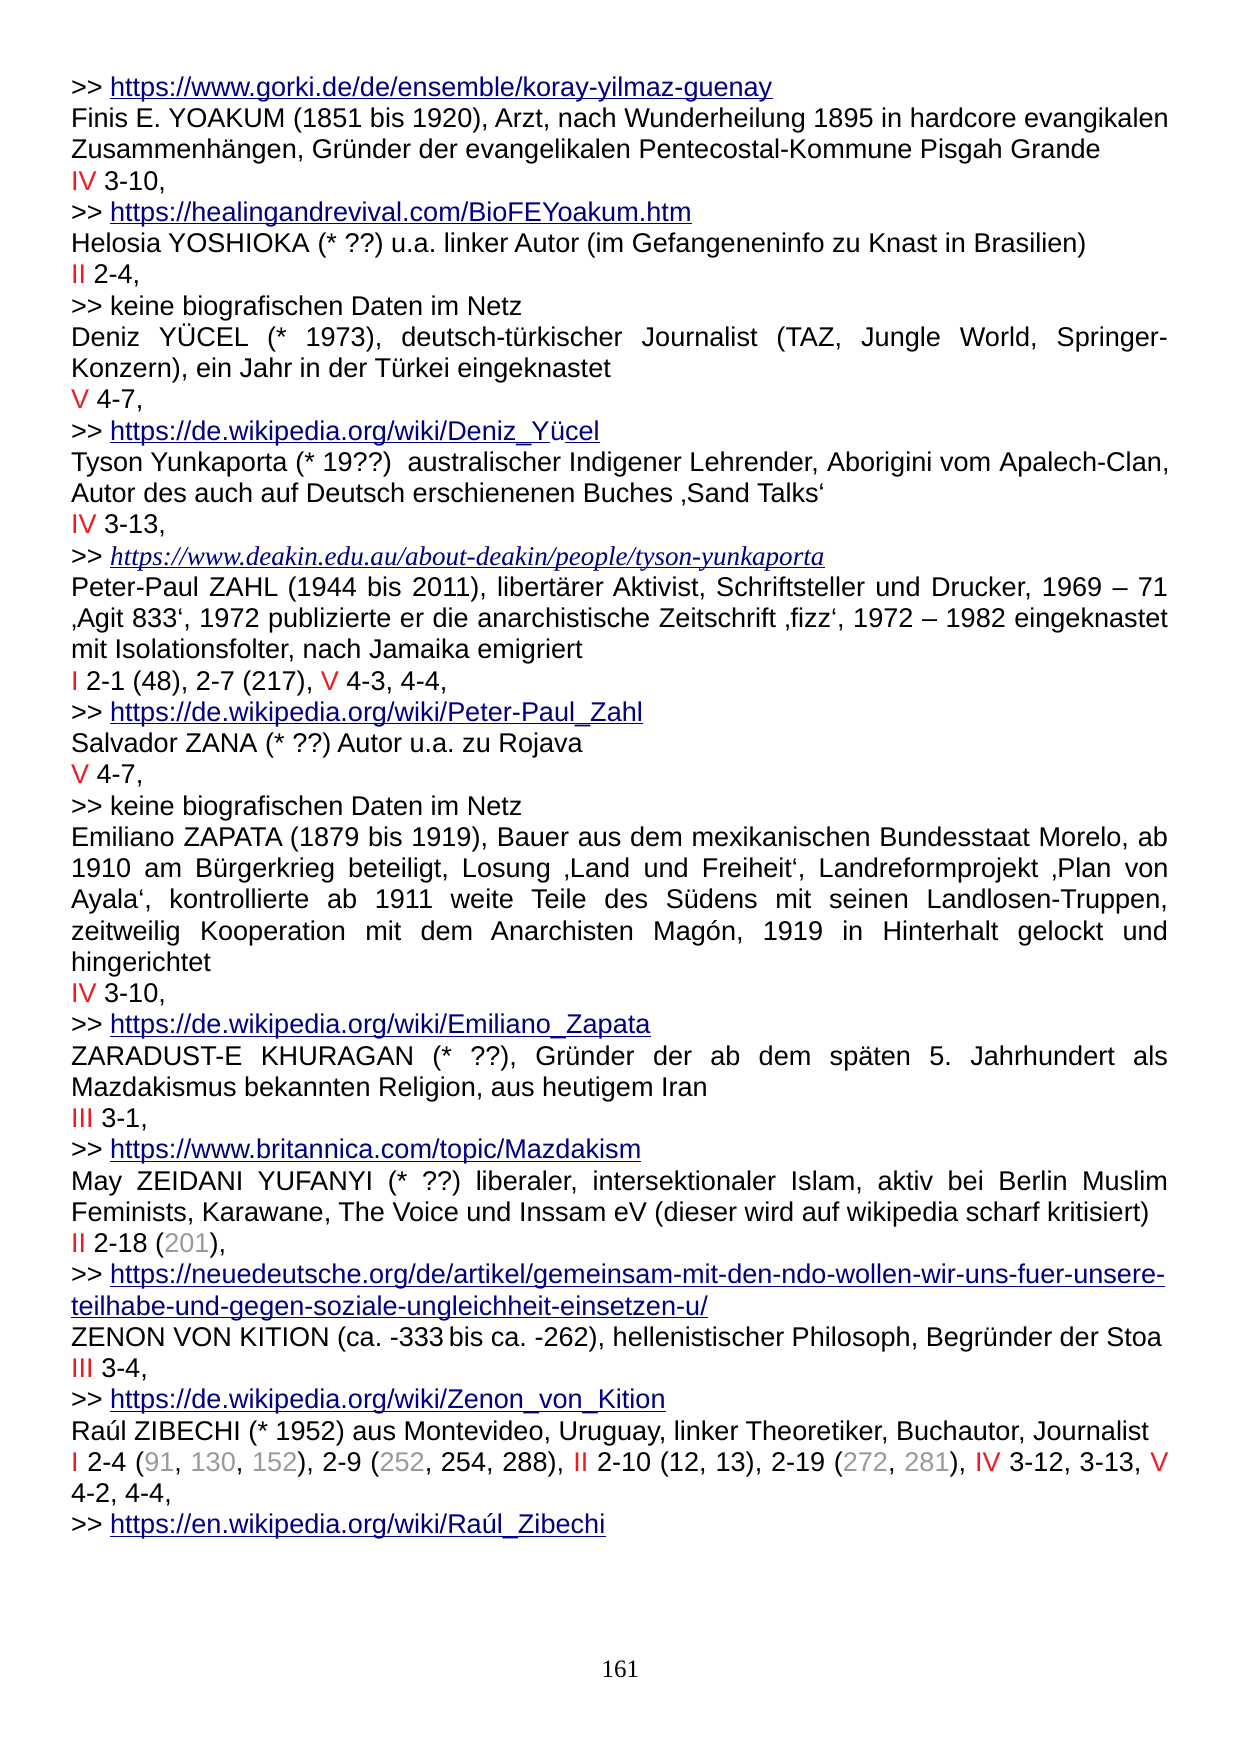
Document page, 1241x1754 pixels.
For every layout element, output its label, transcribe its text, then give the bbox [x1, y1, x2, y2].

subtitle III 3-4, [71, 1352, 1169, 1383]
subtitle II 2-4, [71, 258, 1169, 289]
subtitle IV 3-10, [71, 977, 1169, 1008]
subtitle V 4-7, [71, 383, 1169, 414]
subtitle >> https://de.wikipedia.org/wiki/Zenon_von_Kition [71, 1383, 1169, 1414]
subtitle IV 3-10, [71, 164, 1169, 196]
subtitle Salvador ZANA (* ??) Autor u.a. zu Rojava [71, 727, 1169, 758]
subtitle >> https://de.wikipedia.org/wiki/Peter-Paul_Zahl [71, 696, 1169, 727]
subtitle >> keine biografischen Daten im Netz [71, 289, 1169, 321]
subtitle >> https://neuedeutsche.org/de/artikel/gemeinsam-mit-den-ndo-wollen-wir-uns-fuer-unsere-teilhabe-und-gegen-soziale-ungleichheit-einsetzen-u/ [71, 1258, 1169, 1321]
subtitle >> https://en.wikipedia.org/wiki/Raúl_Zibechi [71, 1508, 1169, 1539]
subtitle ZENON VON KITION (ca. -333 bis ca. -262), hellenistischer Philosoph, Begründer der Stoa [71, 1321, 1169, 1352]
subtitle >> https://www.deakin.edu.au/about-deakin/people/tyson-yunkaporta [71, 539, 1169, 571]
subtitle >> keine biografischen Daten im Netz [71, 789, 1169, 821]
subtitle May ZEIDANI YUFANYI (* ??) liberaler, intersektionaler Islam, aktiv bei Berlin Muslim Feminists, Karawane, The Voice und Inssam eV (dieser wird auf wikipedia scharf kritisiert) [71, 1164, 1169, 1227]
subtitle I 2-4 (91, 130, 152), 2-9 (252, 254, 288), II 2-10 (12, 13), 2-19 (272, 281), IV 3-12, 3-13, V 4-2, 4-4, [71, 1446, 1169, 1508]
subtitle Finis E. YOAKUM (1851 bis 1920), Arzt, nach Wunderheilung 1895 in hardcore evangikalen Zusammenhängen, Gründer der evangelikalen Pentecostal-Kommune Pisgah Grande [71, 102, 1169, 164]
subtitle Raúl ZIBECHI (* 1952) aus Montevideo, Uruguay, linker Theoretiker, Buchautor, Journalist [71, 1414, 1169, 1446]
subtitle I 2-1 (48), 2-7 (217), V 4-3, 4-4, [71, 664, 1169, 696]
subtitle Helosia YOSHIOKA (* ??) u.a. linker Autor (im Gefangeneninfo zu Knast in Brasilien) [71, 227, 1169, 258]
subtitle V 4-7, [71, 758, 1169, 789]
subtitle Emiliano ZAPATA (1879 bis 1919), Bauer aus dem mexikanischen Bundesstaat Morelo, ab 1910 am Bürgerkrieg beteiligt, Losung ‚Land und Freiheit‘, Landreformprojekt ‚Plan von Ayala‘, kontrollierte ab 1911 weite Teile des Südens mit seinen Landlosen-Truppen, zeitweilig Kooperation mit dem Anarchisten Magón, 1919 in Hinterhalt gelockt und hingerichtet [71, 821, 1169, 977]
subtitle >> https://de.wikipedia.org/wiki/Emiliano_Zapata [71, 1008, 1169, 1039]
subtitle Deniz YÜCEL (* 1973), deutsch-türkischer Journalist (TAZ, Jungle World, Springer-Konzern), ein Jahr in der Türkei eingeknastet [71, 321, 1169, 383]
subtitle ZARADUST-E KHURAGAN (* ??), Gründer der ab dem späten 5. Jahrhundert als Mazdakismus bekannten Religion, aus heutigem Iran [71, 1039, 1169, 1102]
subtitle >> https://healingandrevival.com/BioFEYoakum.htm [71, 196, 1169, 227]
subtitle Peter-Paul ZAHL (1944 bis 2011), libertärer Aktivist, Schriftsteller und Drucker, 1969 – 71 ‚Agit 833‘, 1972 publizierte er die anarchistische Zeitschrift ‚fizz‘, 1972 – 1982 eingeknastet mit Isolationsfolter, nach Jamaika emigriert [71, 571, 1169, 664]
subtitle >> https://www.britannica.com/topic/Mazdakism [71, 1133, 1169, 1164]
subtitle II 2-18 (201), [71, 1227, 1169, 1258]
subtitle >> https://www.gorki.de/de/ensemble/koray-yilmaz-guenay [71, 71, 1169, 102]
subtitle >> https://de.wikipedia.org/wiki/Deniz_Yücel [71, 414, 1169, 446]
subtitle Tyson Yunkaporta (* 19??) australischer Indigener Lehrender, Aborigini vom Apalech-Clan, Autor des auch auf Deutsch erschienenen Buches ‚Sand Talks‘ [71, 446, 1169, 508]
subtitle IV 3-13, [71, 508, 1169, 539]
subtitle III 3-1, [71, 1102, 1169, 1133]
